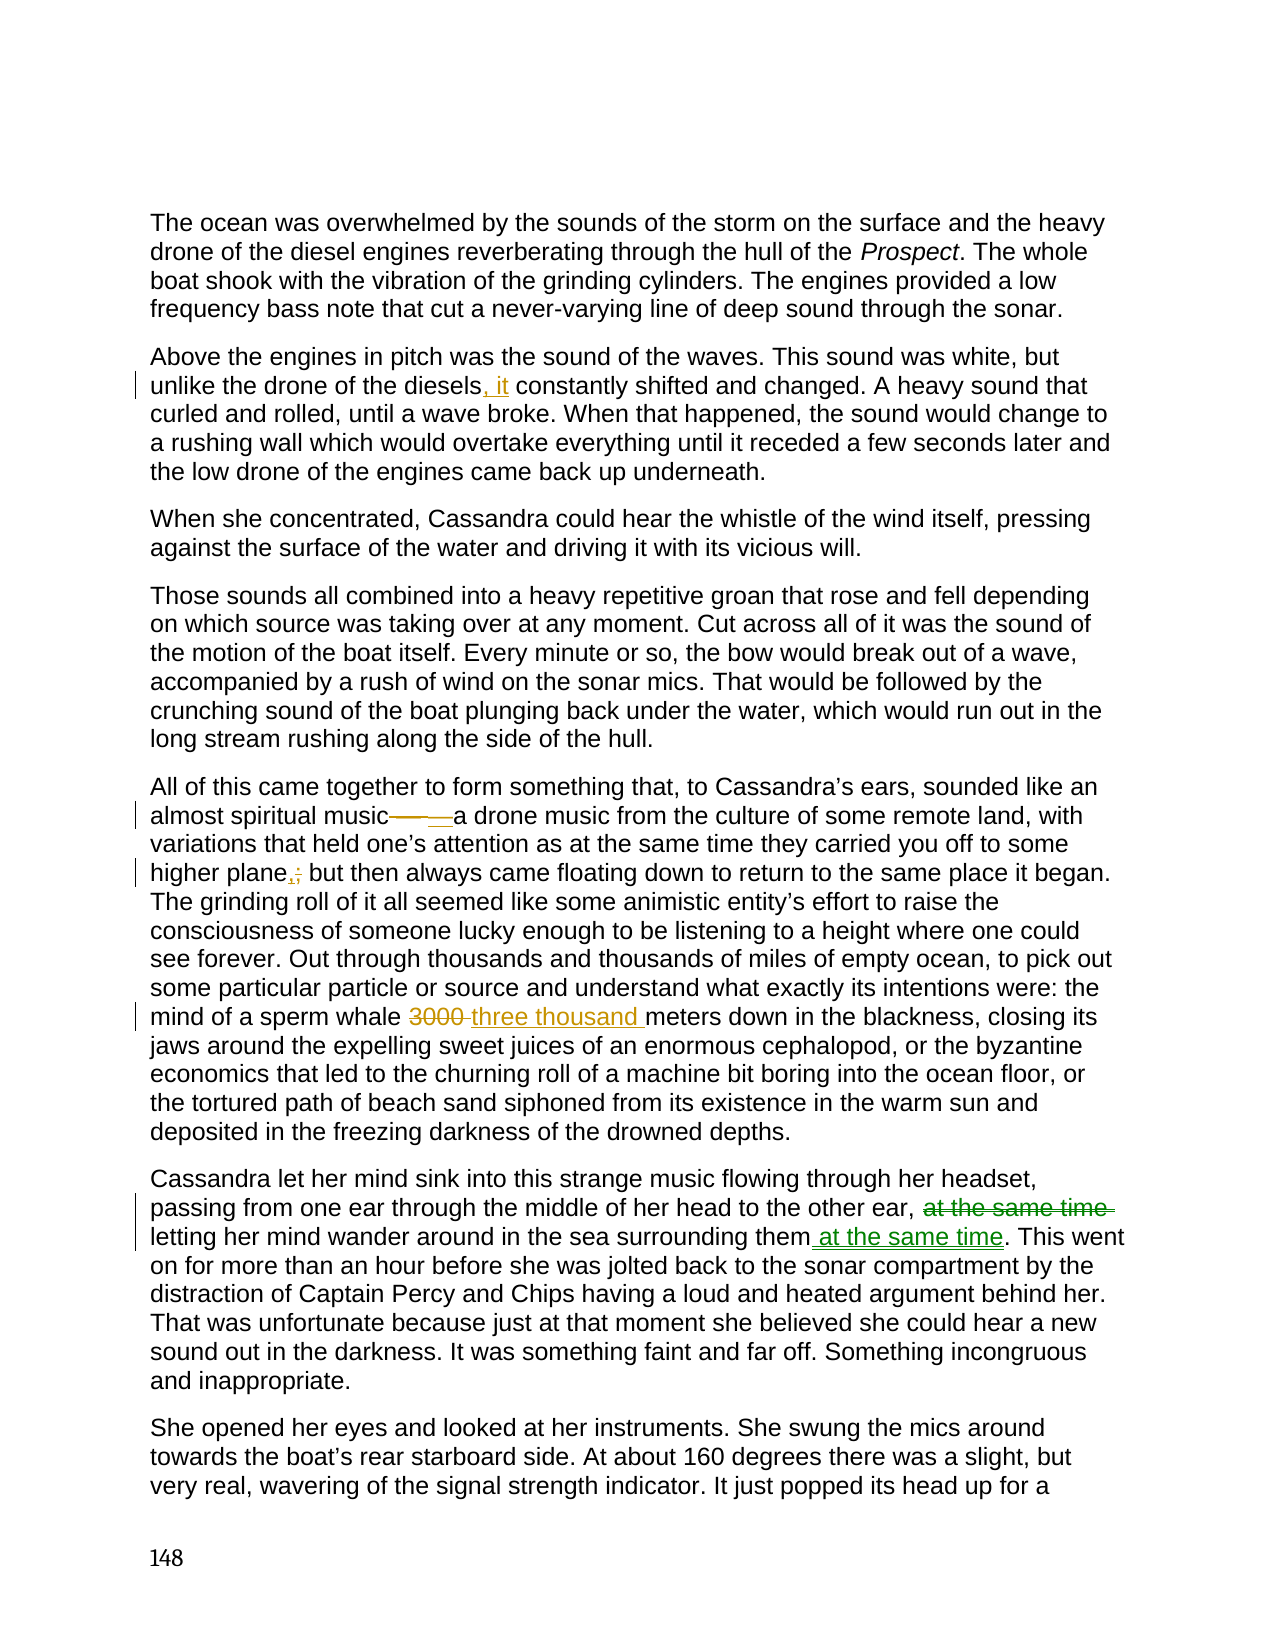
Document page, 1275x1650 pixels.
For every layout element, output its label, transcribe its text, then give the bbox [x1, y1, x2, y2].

text Cassandra let her mind sink into this strange music flowing through her headset, passing from one ear through the middle of her head to the other ear, letting her mind wander around in the sea surrounding them at the same time. This went on for more than an hour before she was jolted back to the sonar compartment by the distraction of Captain Percy and Chips having a loud and heated argument behind her. That was unfortunate because just at that moment she believed she could hear a new sound out in the darkness. It was something faint and far off. Something incongruous and inappropriate. [150, 1164, 1125, 1394]
text All of this came together to form something that, to Cassandra’s ears, sounded like an almost spiritual music—a drone music from the culture of some remote land, with variations that held one’s attention as at the same time they carried you off to some higher plane, but then always came floating down to return to the same place it began. The grinding roll of it all seemed like some animistic entity’s effort to raise the consciousness of someone lucky enough to be listening to a height where one could see forever. Out through thousands and thousands of miles of empty ocean, to pick out some particular particle or source and understand what exactly its intentions were: the mind of a sperm whale three thousand meters down in the blackness, closing its jaws around the expelling sweet juices of an enormous cephalopod, or the byzantine economics that led to the churning roll of a machine bit boring into the ocean floor, or the tortured path of beach sand siphoned from its existence in the warm sun and deposited in the freezing darkness of the drowned depths. [150, 772, 1125, 1146]
text Above the engines in pitch was the sound of the waves. This sound was white, but unlike the drone of the diesels, it constantly shifted and changed. A heavy sound that curled and rolled, until a wave broke. When that happened, the sound would change to a rushing wall which would overtake everything until it receded a few seconds later and the low drone of the engines came back up underneath. [150, 342, 1125, 486]
text When she concentrated, Cassandra could hear the whistle of the wind itself, pressing against the surface of the water and driving it with its vicious will. [150, 504, 1125, 562]
text She opened her eyes and looked at her instruments. She swung the mics around towards the boat’s rear starboard side. At about 160 degrees there was a slight, but very real, wavering of the signal strength indicator. It just popped its head up for a [150, 1413, 1125, 1499]
text Those sounds all combined into a heavy repetitive groan that rose and fell depending on which source was taking over at any moment. Cut across all of it was the sound of the motion of the boat itself. Every minute or so, the bow would break out of a wave, accompanied by a rush of wind on the sonar mics. That would be followed by the crunching sound of the boat plunging back under the water, which would run out in the long stream rushing along the side of the hull. [150, 581, 1125, 753]
text The ocean was overwhelmed by the sounds of the storm on the surface and the heavy drone of the diesel engines reverberating through the hull of the Prospect. The whole boat shook with the vibration of the grinding cylinders. The engines provided a low frequency bass note that cut a never-varying line of deep sound through the sonar. [150, 208, 1125, 323]
